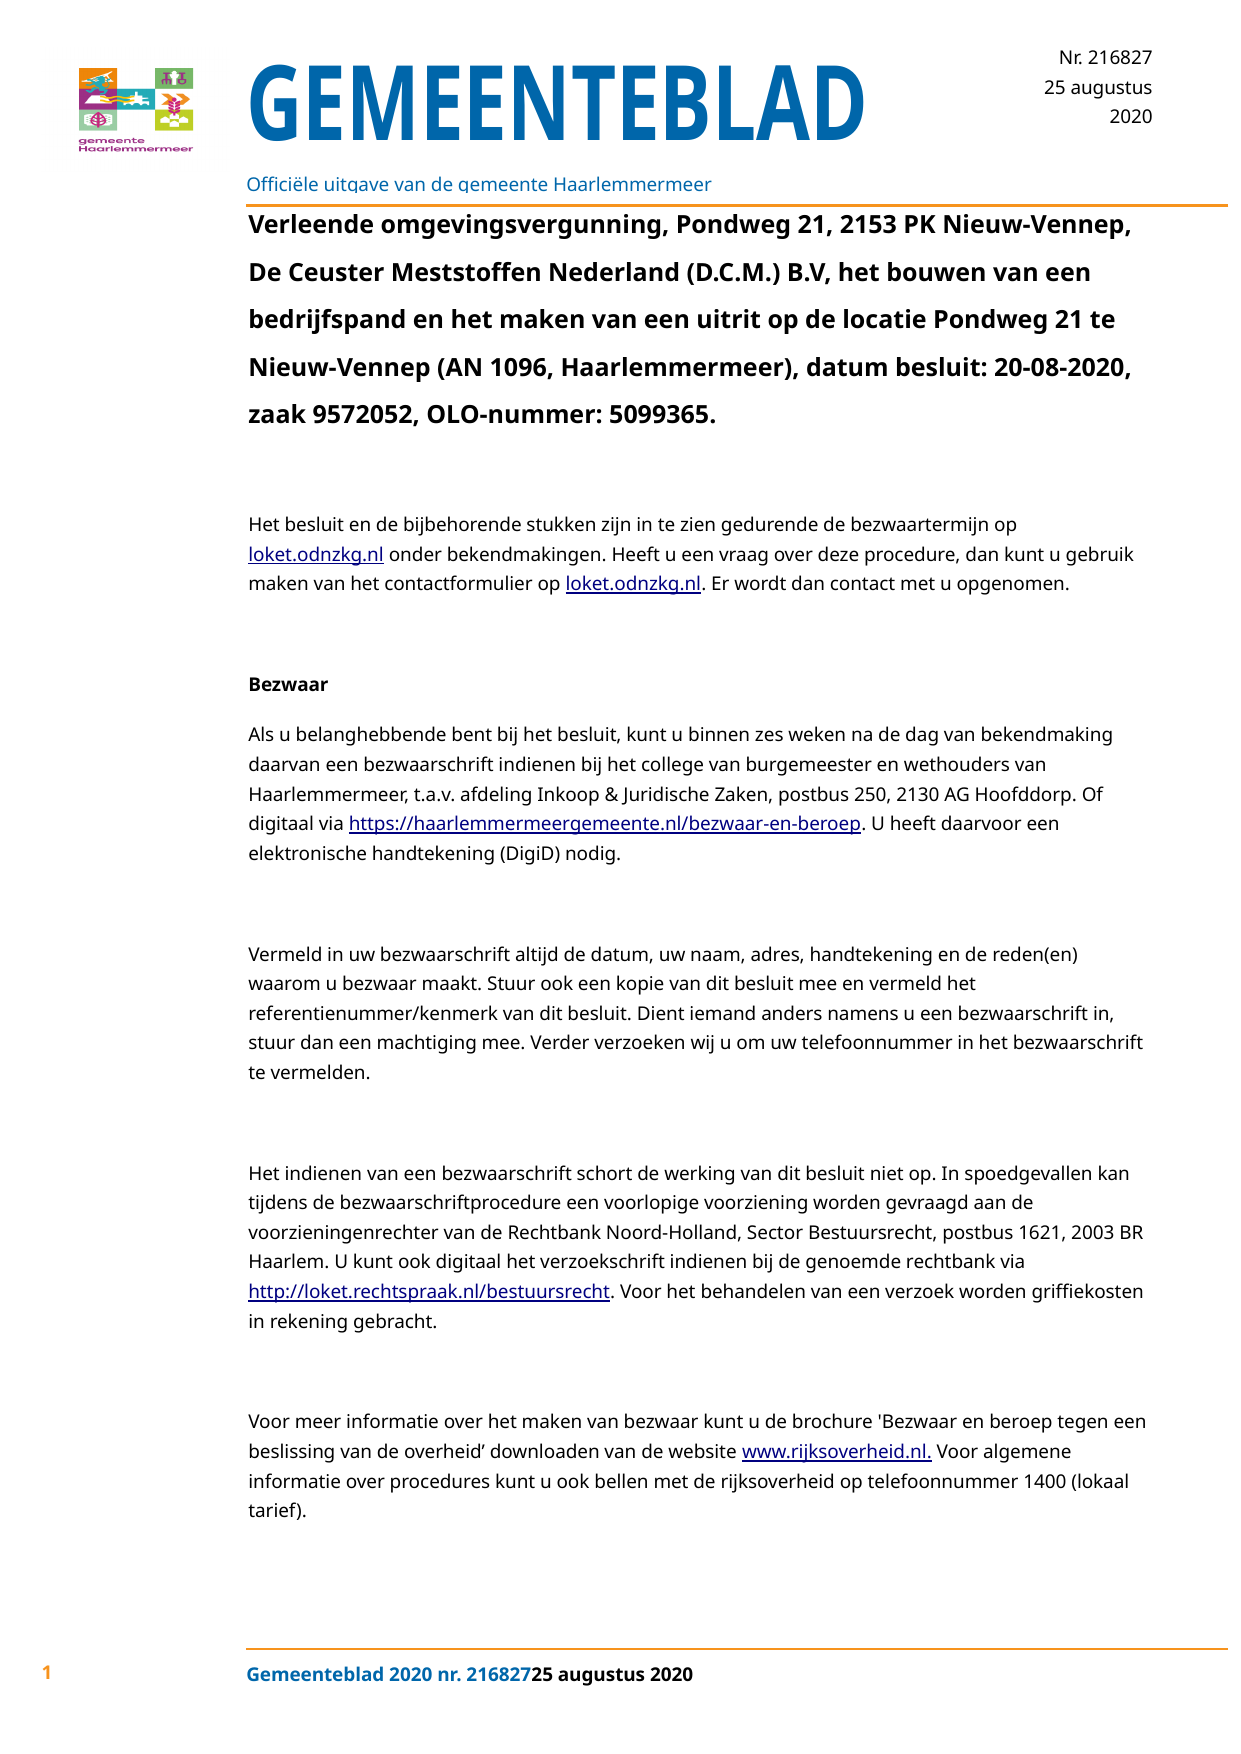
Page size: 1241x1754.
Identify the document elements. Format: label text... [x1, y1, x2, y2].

text Het besluit en de bijbehorende stukken zijn in te zien gedurende de bezwaartermijn op loket.odnzkg.nl onder bekendmakingen. Heeft u een vraag over deze procedure, dan kunt u gebruik maken van het contactformulier op loket.odnzkg.nl. Er wordt dan contact met u opgenomen. [248, 511, 1152, 596]
picture [41, 47, 231, 172]
text Vermeld in uw bezwaarschrift altijd de datum, uw naam, adres, handtekening en de reden(en) waarom u bezwaar maakt. Stuur ook een kopie van dit besluit mee en vermeld het referentienummer/kenmerk van dit besluit. Dient iemand anders namens u een bezwaarschrift in, stuur dan een machtiging mee. Verder verzoeken wij u om uw telefoonnummer in het bezwaarschrift te vermelden. [248, 941, 1152, 1085]
text Voor meer informatie over het maken van bezwaar kunt u de brochure 'Bezwaar en beroep tegen een beslissing van de overheid’ downloaden van de website www.rijksoverheid.nl. Voor algemene informatie over procedures kunt u ook bellen met de rijksoverheid op telefoonnummer 1400 (lokaal tarief). [248, 1409, 1152, 1523]
text Verleende omgevingsvergunning, Pondweg 21, 2153 PK Nieuw-Vennep, De Ceuster Meststoffen Nederland (D.C.M.) B.V, het bouwen van een bedrijfspand en het maken van een uitrit op de locatie Pondweg 21 te Nieuw-Vennep (AN 1096, Haarlemmermeer), datum besluit: 20-08-2020, zaak 9572052, OLO-nummer: 5099365. [248, 207, 1152, 431]
text Het indienen van een bezwaarschrift schort de werking van dit besluit niet op. In spoedgevallen kan tijdens de bezwaarschriftprocedure een voorlopige voorziening worden gevraagd aan de voorzieningenrechter van de Rechtbank Noord-Holland, Sector Bestuursrecht, postbus 1621, 2003 BR Haarlem. U kunt ook digitaal het verzoekschrift indienen bij de genoemde rechtbank via http://loket.rechtspraak.nl/bestuursrecht. Voor het behandelen van een verzoek worden griffiekosten in rekening gebracht. [248, 1160, 1152, 1333]
text Bezwaar [248, 671, 1152, 697]
text Als u belanghebbende bent bij het besluit, kunt u binnen zes weken na de dag van bekendmaking daarvan een bezwaarschrift indienen bij het college van burgemeester en wethouders van Haarlemmermeer, t.a.v. afdeling Inkoop & Juridische Zaken, postbus 250, 2130 AG Hoofddorp. Of digitaal via https://haarlemmermeergemeente.nl/bezwaar-en-beroep. U heeft daarvoor een elektronische handtekening (DigiD) nodig. [248, 722, 1152, 866]
